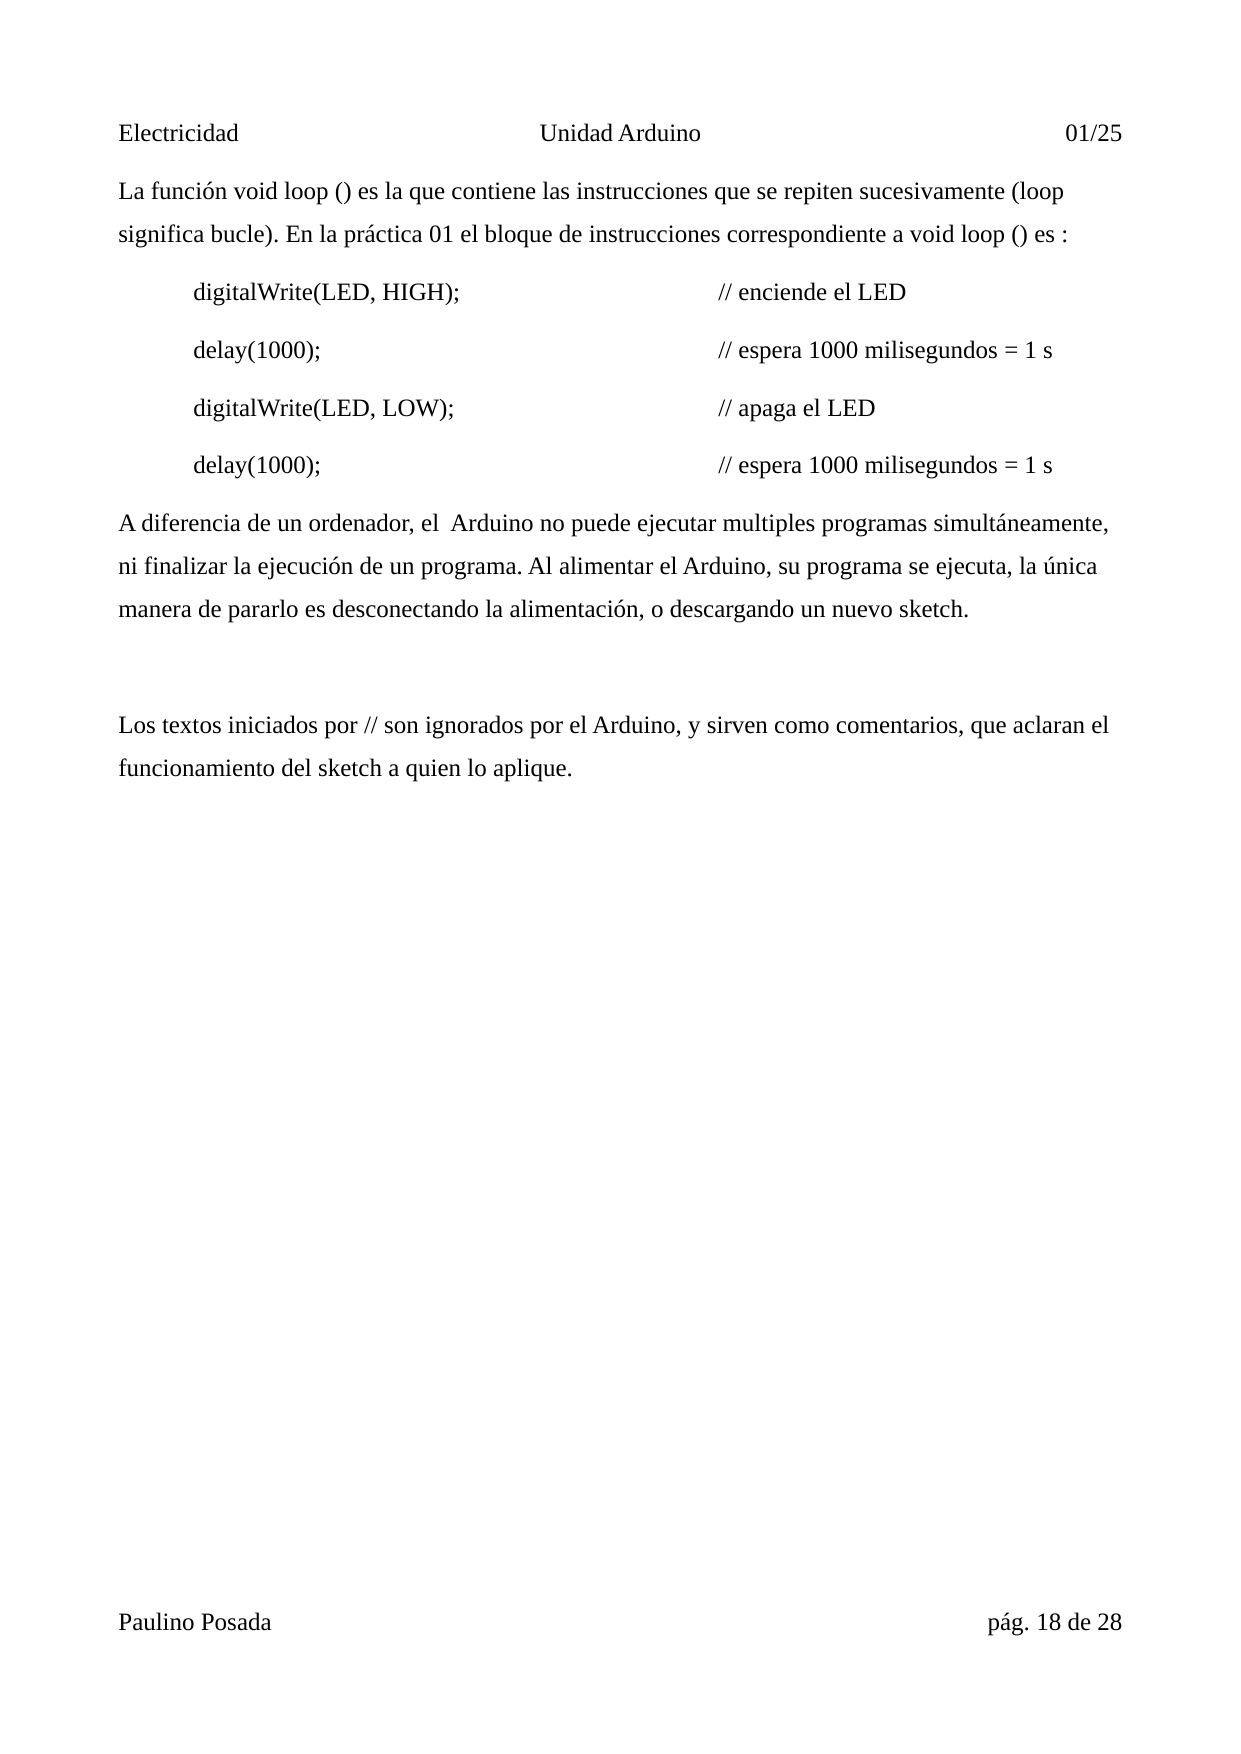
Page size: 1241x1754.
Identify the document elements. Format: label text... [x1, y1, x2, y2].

text La función void loop () es la que contiene las instrucciones que se repiten sucesivamente (loop significa bucle). En la práctica 01 el bloque de instrucciones correspondiente a void loop () es : [118, 176, 1122, 248]
text digitalWrite(LED, LOW); // apaga el LED [118, 393, 1122, 421]
text delay(1000); // espera 1000 milisegundos = 1 s [118, 450, 1122, 479]
text A diferencia de un ordenador, el Arduino no puede ejecutar multiples programas simultáneamente, ni finalizar la ejecución de un programa. Al alimentar el Arduino, su programa se ejecuta, la única manera de pararlo es desconectando la alimentación, o descargando un nuevo sketch. [118, 508, 1122, 623]
text digitalWrite(LED, HIGH); // enciende el LED [118, 277, 1122, 306]
text delay(1000); // espera 1000 milisegundos = 1 s [118, 335, 1122, 364]
text Los textos iniciados por // son ignorados por el Arduino, y sirven como comentarios, que aclaran el funcionamiento del sketch a quien lo aplique. [118, 710, 1122, 782]
